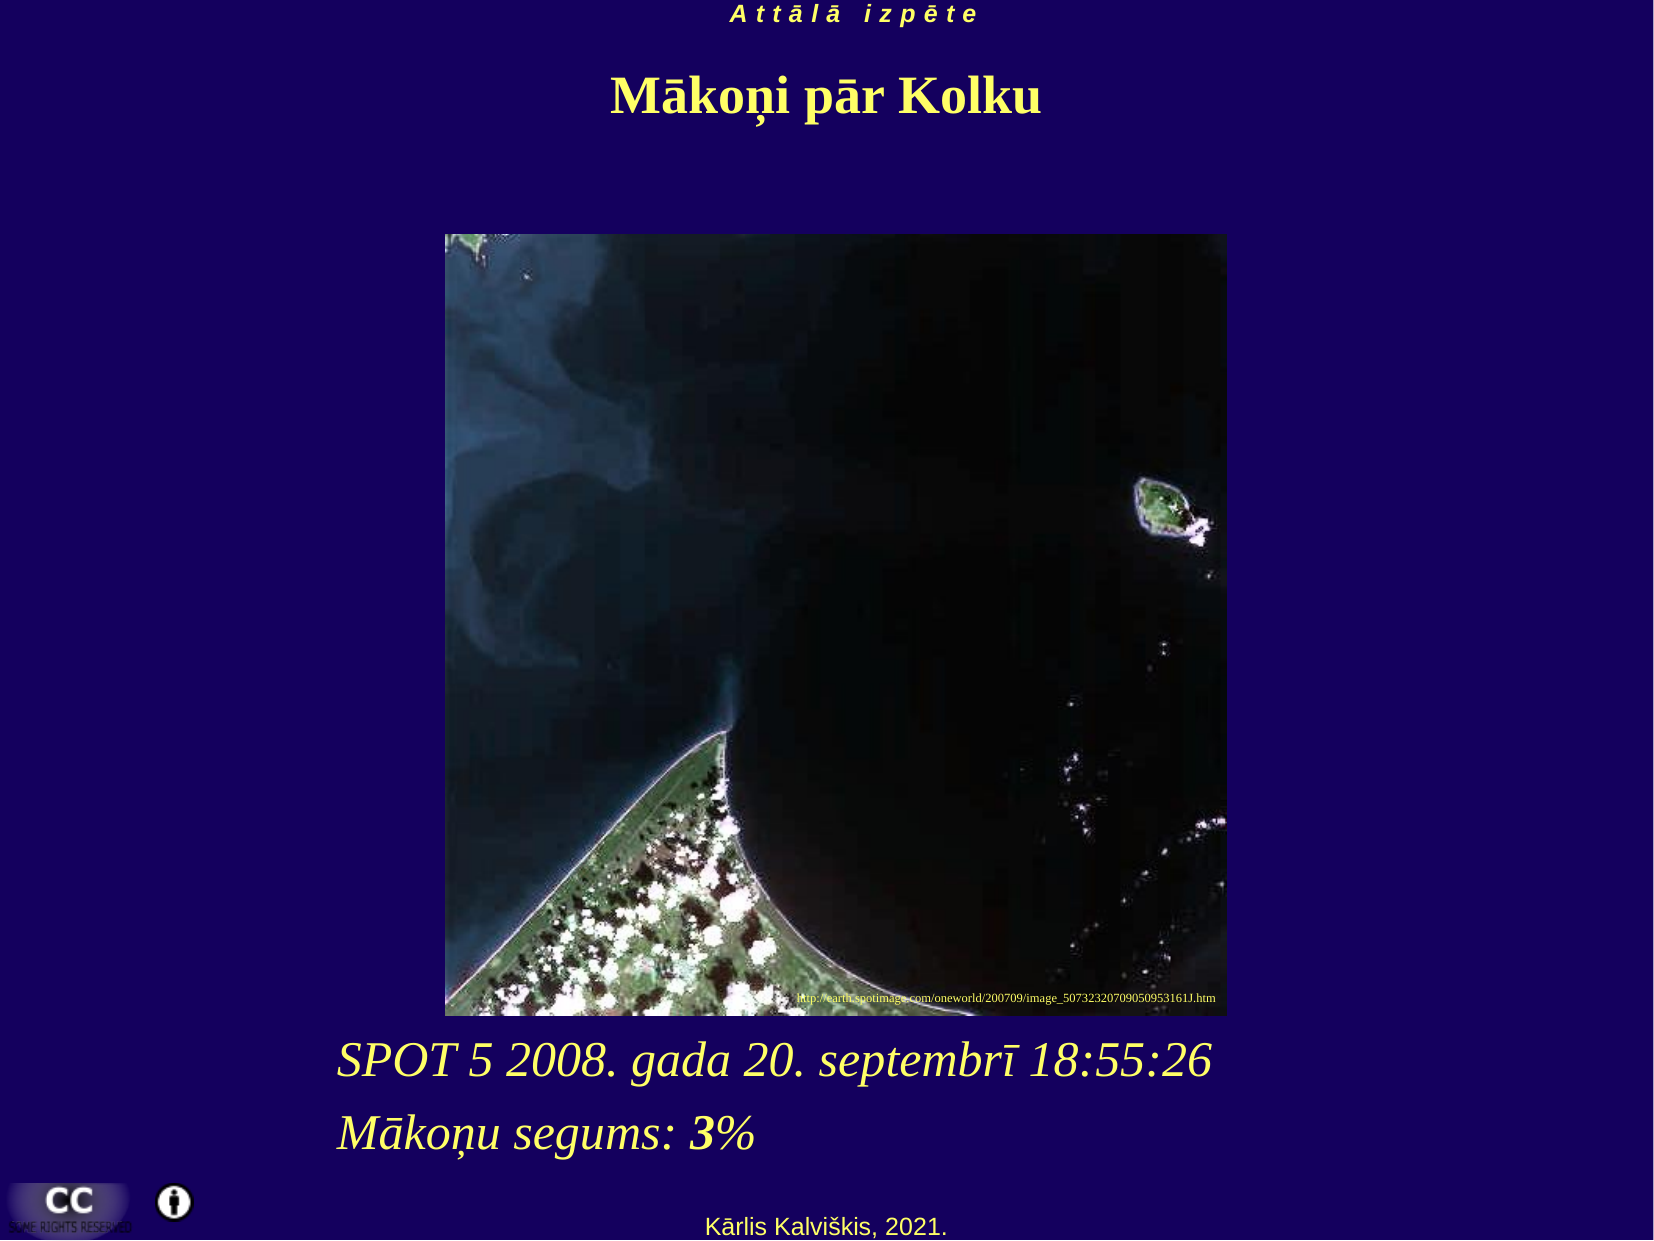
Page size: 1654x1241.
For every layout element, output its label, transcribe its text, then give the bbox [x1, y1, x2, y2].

text_box SPOT 5 2008. gada 20. septembrī 18:55:26 Mākoņu segums: 3% [336, 1031, 1213, 1161]
picture [445, 234, 1227, 1016]
picture [155, 1183, 194, 1222]
picture [0, 1183, 141, 1241]
text_box http://earth.spotimage.com/oneworld/200709/image_50732320709050953161J.htm [790, 985, 1222, 1012]
title Mākoņi pār Kolku [120, 65, 1533, 334]
